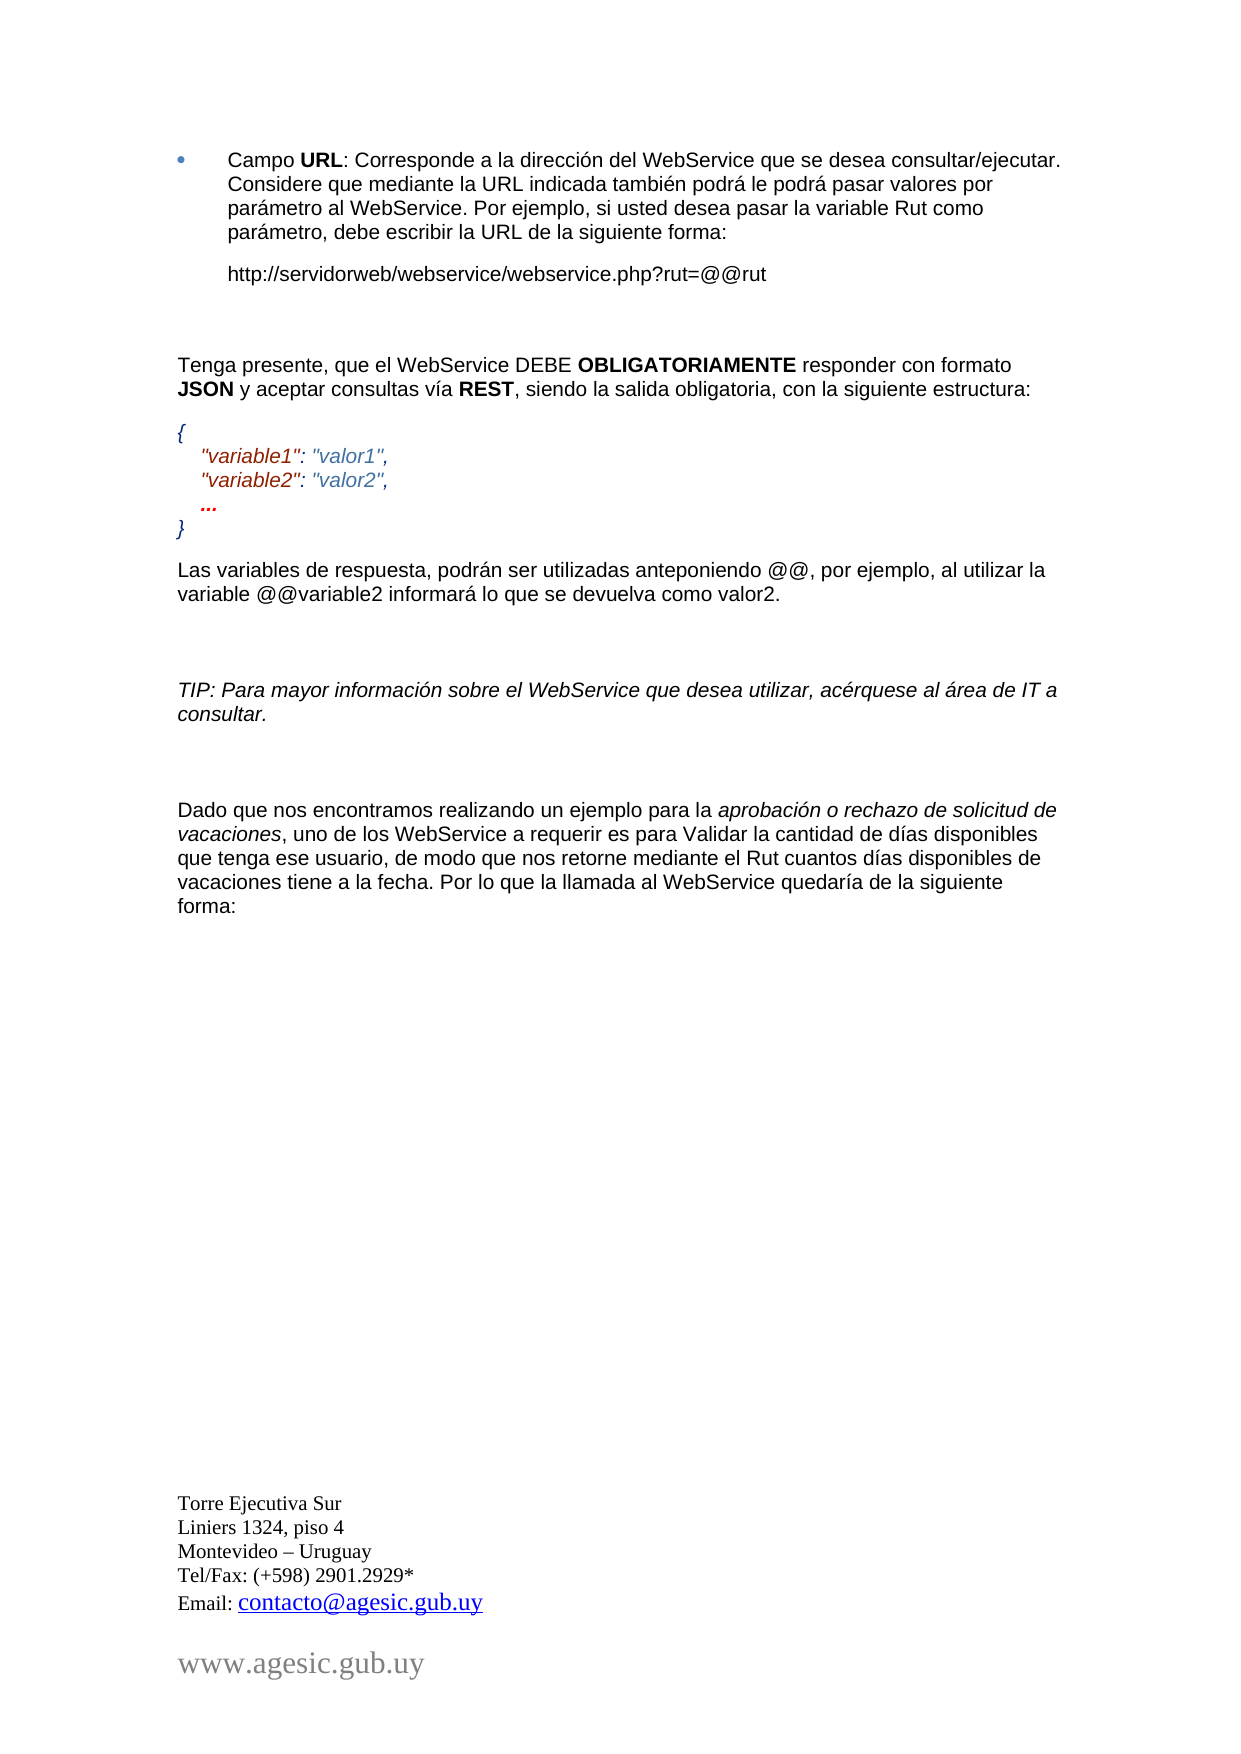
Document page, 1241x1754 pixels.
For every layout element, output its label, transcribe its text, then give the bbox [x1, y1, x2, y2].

text TIP: Para mayor información sobre el WebService que desea utilizar, acérquese al área de IT a consultar. [177, 678, 1063, 726]
text Dado que nos encontramos realizando un ejemplo para la aprobación o rechazo de solicitud de vacaciones, uno de los WebService a requerir es para Validar la cantidad de días disponibles que tenga ese usuario, de modo que nos retorne mediante el Rut cuantos días disponibles de vacaciones tiene a la fecha. Por lo que la llamada al WebService quedaría de la siguiente forma: [177, 798, 1063, 918]
text { "variable1": "valor1", "variable2": "valor2", ... } [177, 420, 1063, 539]
text Tenga presente, que el WebService DEBE OBLIGATORIAMENTE responder con formato JSON y aceptar consultas vía REST, siendo la salida obligatoria, con la siguiente estructura: [177, 353, 1063, 401]
list http://servidorweb/webservice/webservice.php?rut=@@rut [177, 262, 1063, 286]
list Campo URL: Corresponde a la dirección del WebService que se desea consultar/ejecutar. Considere que mediante la URL indicada también podrá le podrá pasar valores por parámetro al WebService. Por ejemplo, si usted desea pasar la variable Rut como parámetro, debe escribir la URL de la siguiente forma: [177, 148, 1063, 243]
text Las variables de respuesta, podrán ser utilizadas anteponiendo @@, por ejemplo, al utilizar la variable @@variable2 informará lo que se devuelva como valor2. [177, 558, 1063, 606]
